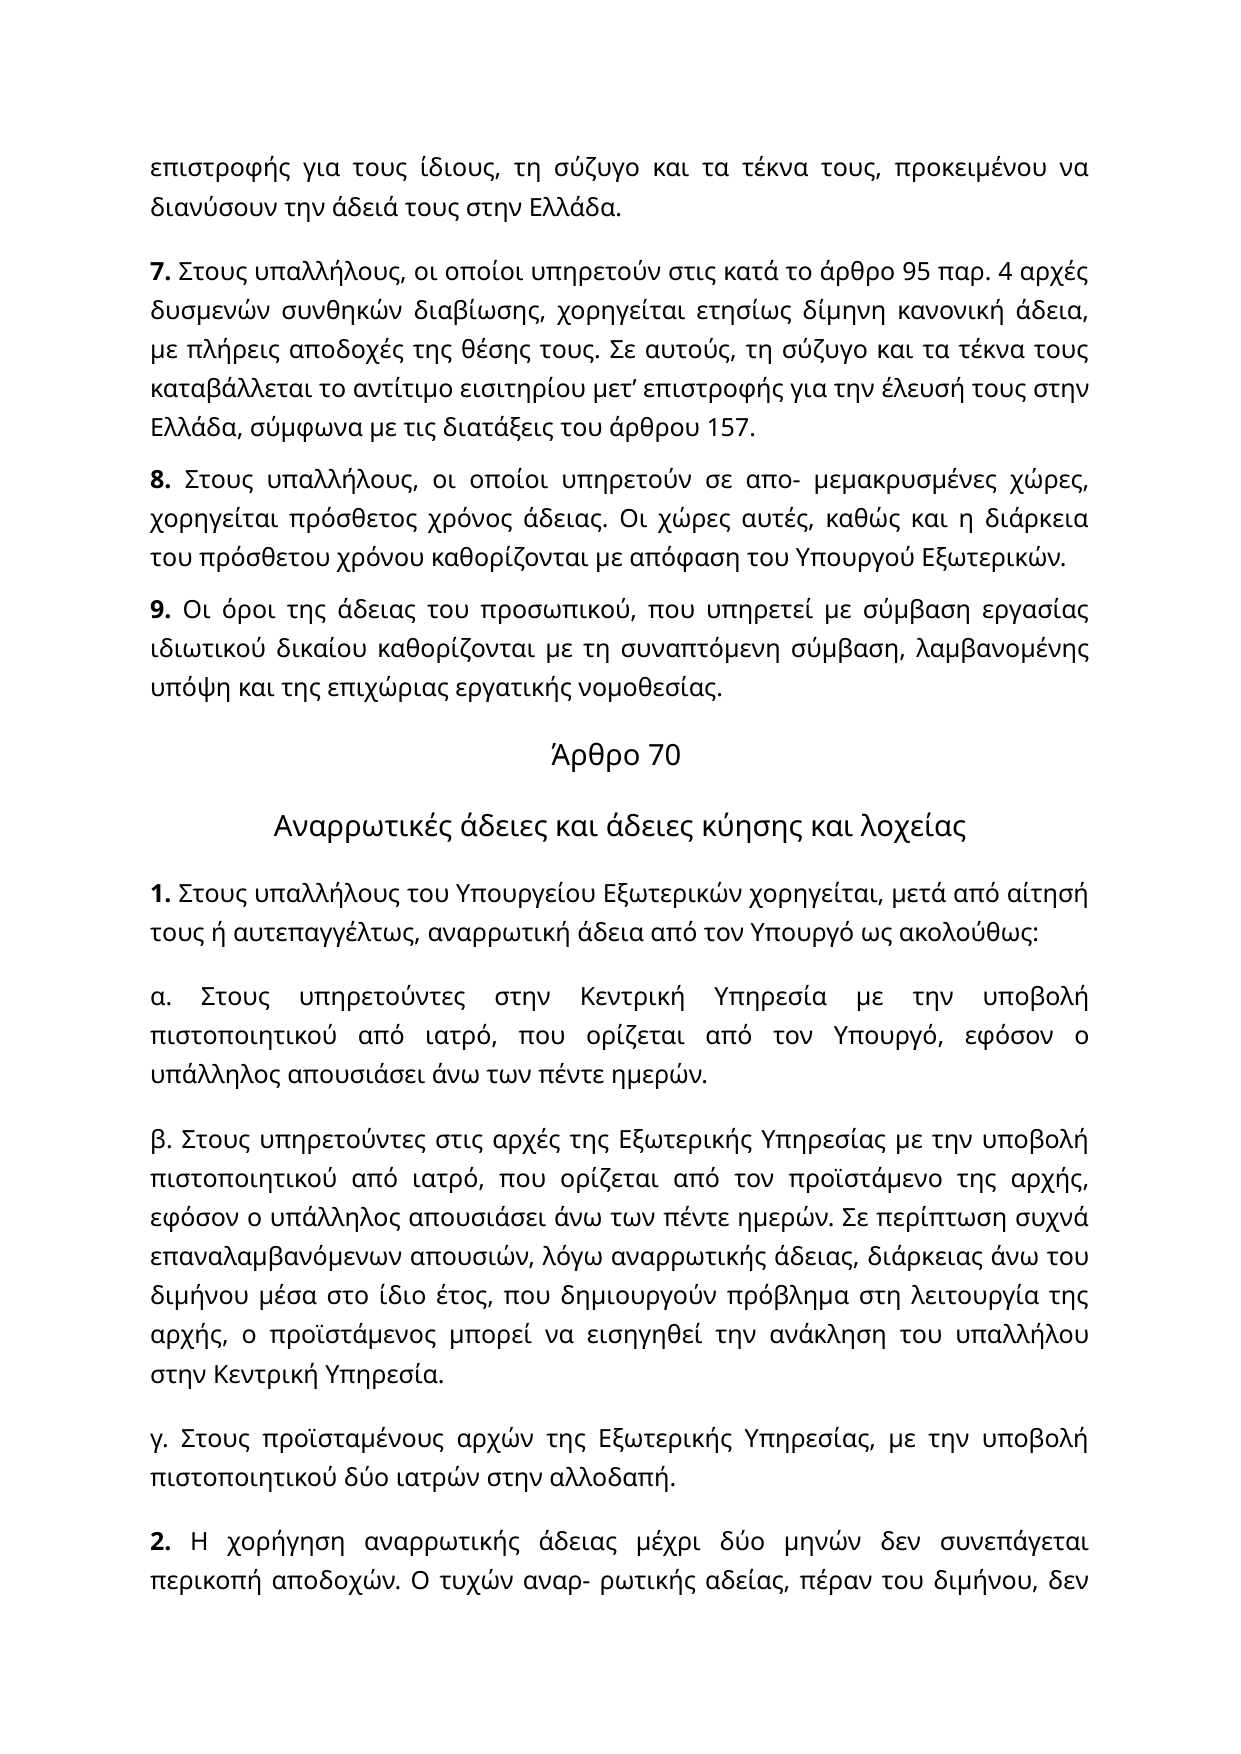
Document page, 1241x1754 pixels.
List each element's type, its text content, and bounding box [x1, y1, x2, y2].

text β. Στους υπηρετούντες στις αρχές της Εξωτερικής Υπηρεσίας με την υποβολή πιστοποιητικού από ιατρό, που ορίζεται από τον προϊστάμενο της αρχής, εφόσον ο υπάλληλος απουσιάσει άνω των πέντε ημερών. Σε περίπτωση συχνά επαναλαμβανόμενων απουσιών, λόγω αναρρωτικής άδειας, διάρκειας άνω του διμήνου μέσα στο ίδιο έτος, που δημιουργούν πρόβλημα στη λειτουργία της αρχής, ο προϊστάμενος μπορεί να εισηγηθεί την ανάκληση του υπαλλήλου στην Κεντρική Υπηρεσία. [150, 1121, 1090, 1390]
text 9. Οι όροι της άδειας του προσωπικού, που υπηρετεί με σύμβαση εργασίας ιδιωτικού δικαίου καθορίζονται με τη συναπτόμενη σύμβαση, λαμβανομένης υπόψη και της επιχώριας εργατικής νομοθεσίας. [150, 592, 1090, 704]
text 8. Στους υπαλλήλους, οι οποίοι υπηρετούν σε απο- μεμακρυσμένες χώρες, χορηγείται πρόσθετος χρόνος άδειας. Οι χώρες αυτές, καθώς και η διάρκεια του πρόσθετου χρόνου καθορίζονται με απόφαση του Υπουργού Εξωτερικών. [150, 462, 1090, 574]
text επιστροφής για τους ίδιους, τη σύζυγο και τα τέκνα τους, προκειμένου να διανύσουν την άδειά τους στην Ελλάδα. [150, 150, 1090, 223]
text 2. Η χορήγηση αναρρωτικής άδειας μέχρι δύο μηνών δεν συνεπάγεται περικοπή αποδοχών. Ο τυχών αναρ- ρωτικής αδείας, πέραν του διμήνου, δεν [150, 1524, 1090, 1597]
subtitle Αναρρωτικές άδειες και άδειες κύησης και λοχείας [150, 805, 1090, 844]
text α. Στους υπηρετούντες στην Κεντρική Υπηρεσία με την υποβολή πιστοποιητικού από ιατρό, που ορίζεται από τον Υπουργό, εφόσον ο υπάλληλος απουσιάσει άνω των πέντε ημερών. [150, 979, 1090, 1091]
text 1. Στους υπαλλήλους του Υπουργείου Εξωτερικών χορηγείται, μετά από αίτησή τους ή αυτεπαγγέλτως, αναρρωτική άδεια από τον Υπουργό ως ακολούθως: [150, 875, 1090, 949]
text 7. Στους υπαλλήλους, οι οποίοι υπηρετούν στις κατά το άρθρο 95 παρ. 4 αρχές δυσμενών συνθηκών διαβίωσης, χορηγείται ετησίως δίμηνη κανονική άδεια, με πλήρεις αποδοχές της θέσης τους. Σε αυτούς, τη σύζυγο και τα τέκνα τους καταβάλλεται το αντίτιμο εισιτηρίου μετ’ επιστροφής για την έλευσή τους στην Ελλάδα, σύμφωνα με τις διατάξεις του άρθρου 157. [150, 253, 1090, 444]
subtitle Άρθρο 70 [150, 734, 1090, 774]
text γ. Στους προϊσταμένους αρχών της Εξωτερικής Υπηρεσίας, με την υποβολή πιστοποιητικού δύο ιατρών στην αλλοδαπή. [150, 1420, 1090, 1494]
